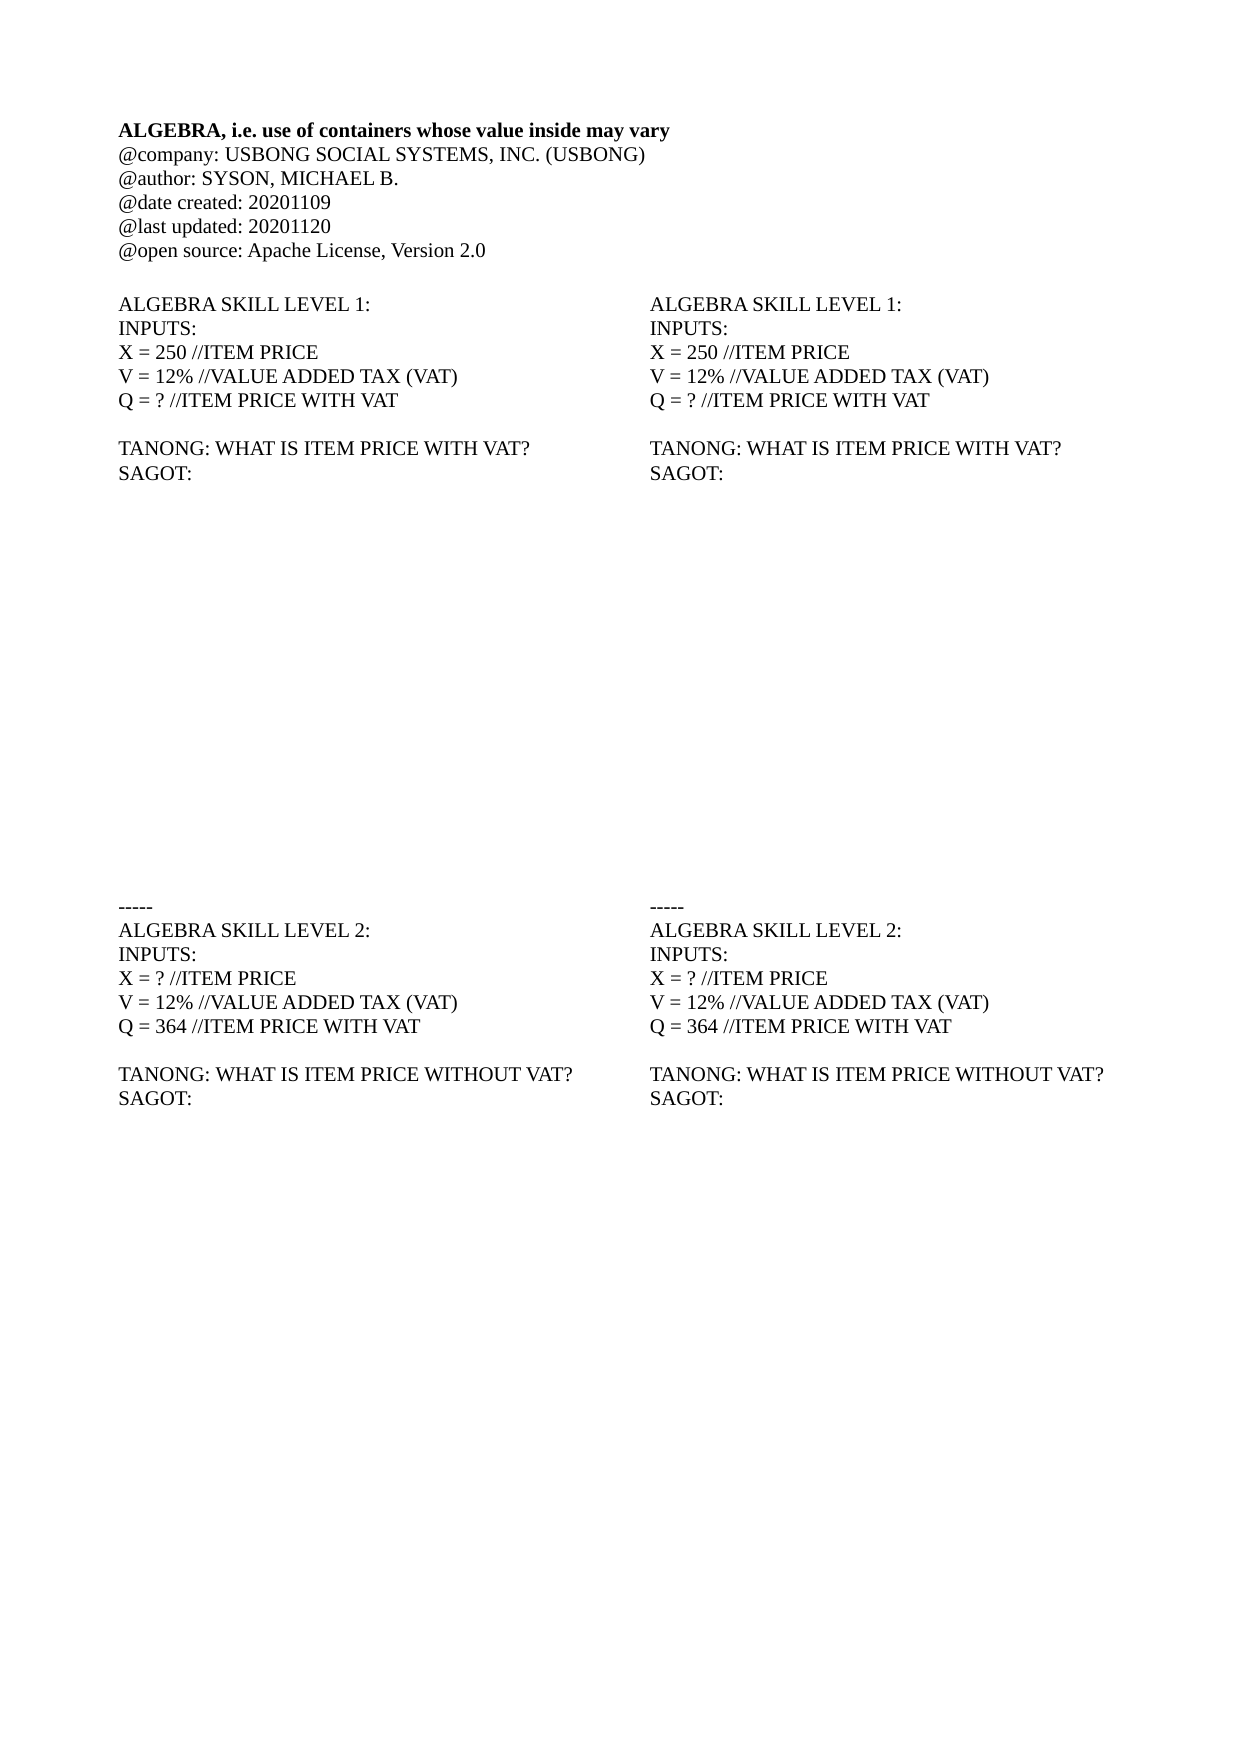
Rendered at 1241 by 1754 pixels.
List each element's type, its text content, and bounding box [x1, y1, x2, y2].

text SAGOT: [649, 460, 1122, 484]
text ----- [118, 893, 620, 918]
text X = ? //ITEM PRICE [649, 966, 1122, 990]
text V = 12% //VALUE ADDED TAX (VAT) [118, 364, 620, 388]
text V = 12% //VALUE ADDED TAX (VAT) [649, 990, 1122, 1014]
text Q = 364 //ITEM PRICE WITH VAT [649, 1014, 1122, 1038]
text ALGEBRA SKILL LEVEL 1: [118, 292, 620, 316]
text TANONG: WHAT IS ITEM PRICE WITHOUT VAT? [118, 1062, 620, 1086]
text INPUTS: [649, 942, 1122, 966]
text ALGEBRA SKILL LEVEL 1: [649, 292, 1122, 316]
text TANONG: WHAT IS ITEM PRICE WITH VAT? [649, 436, 1122, 460]
text ALGEBRA SKILL LEVEL 2: [649, 918, 1122, 942]
text X = ? //ITEM PRICE [118, 966, 620, 990]
text X = 250 //ITEM PRICE [649, 340, 1122, 364]
text INPUTS: [118, 942, 620, 966]
text ----- [649, 893, 1122, 918]
text INPUTS: [118, 316, 620, 340]
text X = 250 //ITEM PRICE [118, 340, 620, 364]
text INPUTS: [649, 316, 1122, 340]
text SAGOT: [649, 1086, 1122, 1110]
text ALGEBRA SKILL LEVEL 2: [118, 918, 620, 942]
text TANONG: WHAT IS ITEM PRICE WITHOUT VAT? [649, 1062, 1122, 1086]
text SAGOT: [118, 460, 620, 484]
text V = 12% //VALUE ADDED TAX (VAT) [649, 364, 1122, 388]
text Q = ? //ITEM PRICE WITH VAT [649, 388, 1122, 412]
text SAGOT: [118, 1086, 620, 1110]
text TANONG: WHAT IS ITEM PRICE WITH VAT? [118, 436, 620, 460]
text V = 12% //VALUE ADDED TAX (VAT) [118, 990, 620, 1014]
text Q = 364 //ITEM PRICE WITH VAT [118, 1014, 620, 1038]
text Q = ? //ITEM PRICE WITH VAT [118, 388, 620, 412]
